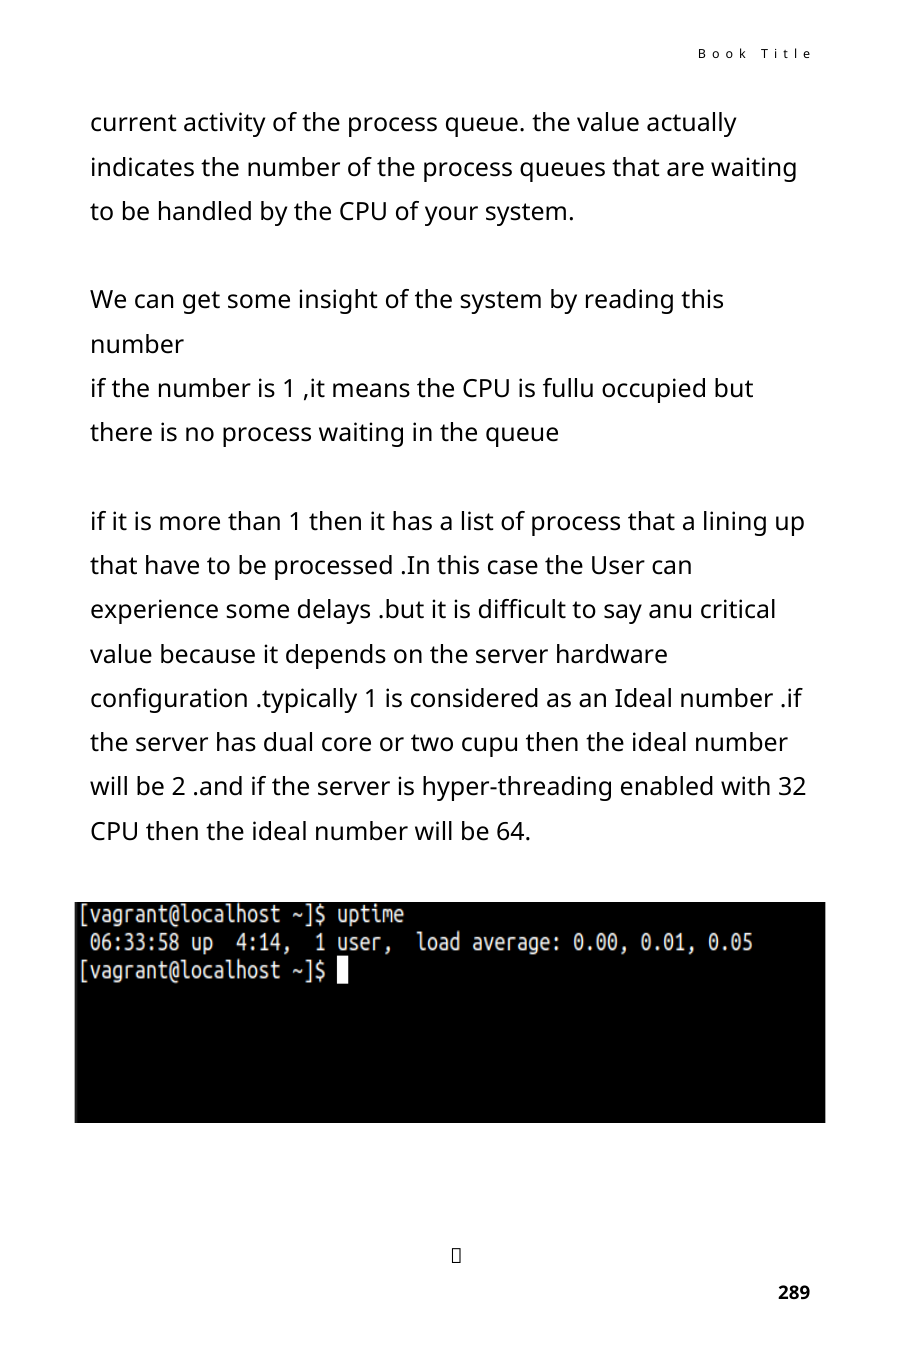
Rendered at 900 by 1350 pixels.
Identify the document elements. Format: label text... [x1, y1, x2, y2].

picture [74, 902, 826, 1123]
text current activity of the process queue. the value actually indicates the number of the process queues that are waiting to be handled by the CPU of your system. [90, 105, 810, 228]
text if the number is 1 ,it means the CPU is fullu occupied but there is no process waiting in the queue [90, 371, 810, 449]
text We can get some insight of the system by reading this number [90, 282, 810, 360]
text if it is more than 1 then it has a list of process that a lining up that have to be processed .In this case the User can experience some delays .but it is difficult to say anu critical value because it depends on the server hardware configuration .typically 1 is considered as an Ideal number .if the server has dual core or two cupu then the ideal number will be 2 .and if the server is hyper-threading enabled with 32 CPU then the ideal number will be 64. [90, 503, 810, 847]
